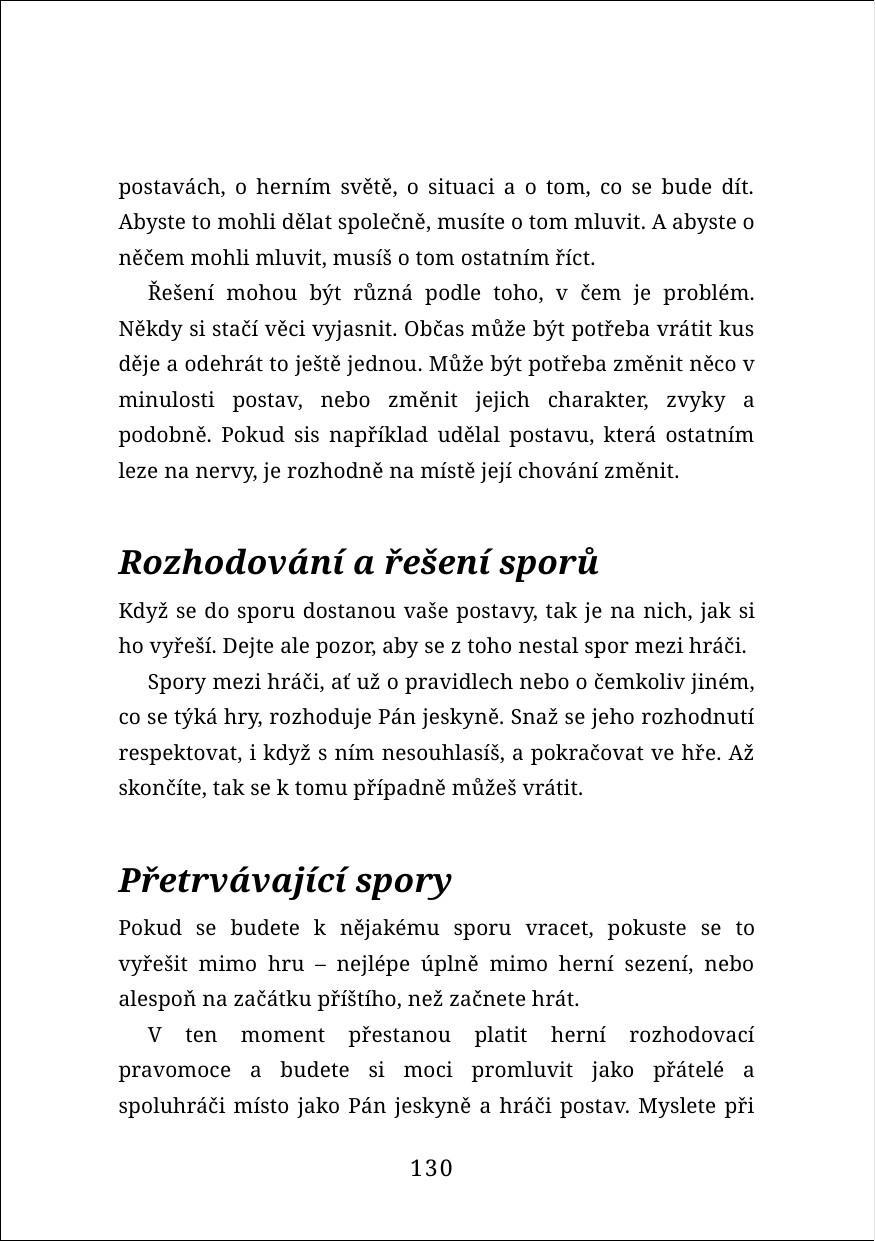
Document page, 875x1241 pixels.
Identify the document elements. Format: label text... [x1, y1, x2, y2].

text Pokud se budete k nějakému sporu vracet, pokuste se to vyřešit mimo hru – nejlépe úplně mimo herní sezení, nebo alespoň na začátku příštího, než začnete hrát. V ten moment přestanou platit herní rozhodovací pravomoce a budete si moci promluvit jako přátelé a spoluhráči místo jako Pán jeskyně a hráči postav. Myslete při [118, 913, 756, 1119]
text postavách, o herním světě, o situaci a o tom, co se bude dít. Abyste to mohli dělat společně, musíte o tom mluvit. A abyste o něčem mohli mluvit, musíš o tom ostatním říct. Řešení mohou být různá podle toho, v čem je problém. Někdy si stačí věci vyjasnit. Občas může být potřeba vrátit kus děje a odehrát to ještě jednou. Může být potřeba změnit něco v minulosti postav, nebo změnit jejich charakter, zvyky a podobně. Pokud sis například udělal postavu, která ostatním leze na nervy, je rozhodně na místě její chování změnit. [118, 172, 756, 484]
subtitle Rozhodování a řešení sporů [118, 539, 756, 584]
text Když se do sporu dostanou vaše postavy, tak je na nich, jak si ho vyřeší. Dejte ale pozor, aby se z toho nestal spor mezi hráči. Spory mezi hráči, ať už o pravidlech nebo o čemkoliv jiném, co se týká hry, rozhoduje Pán jeskyně. Snaž se jeho rozhodnutí respektovat, i když s ním nesouhlasíš, a pokračovat ve hře. Až skončíte, tak se k tomu případně můžeš vrátit. [118, 596, 756, 802]
subtitle Přetrvávající spory [118, 856, 756, 902]
